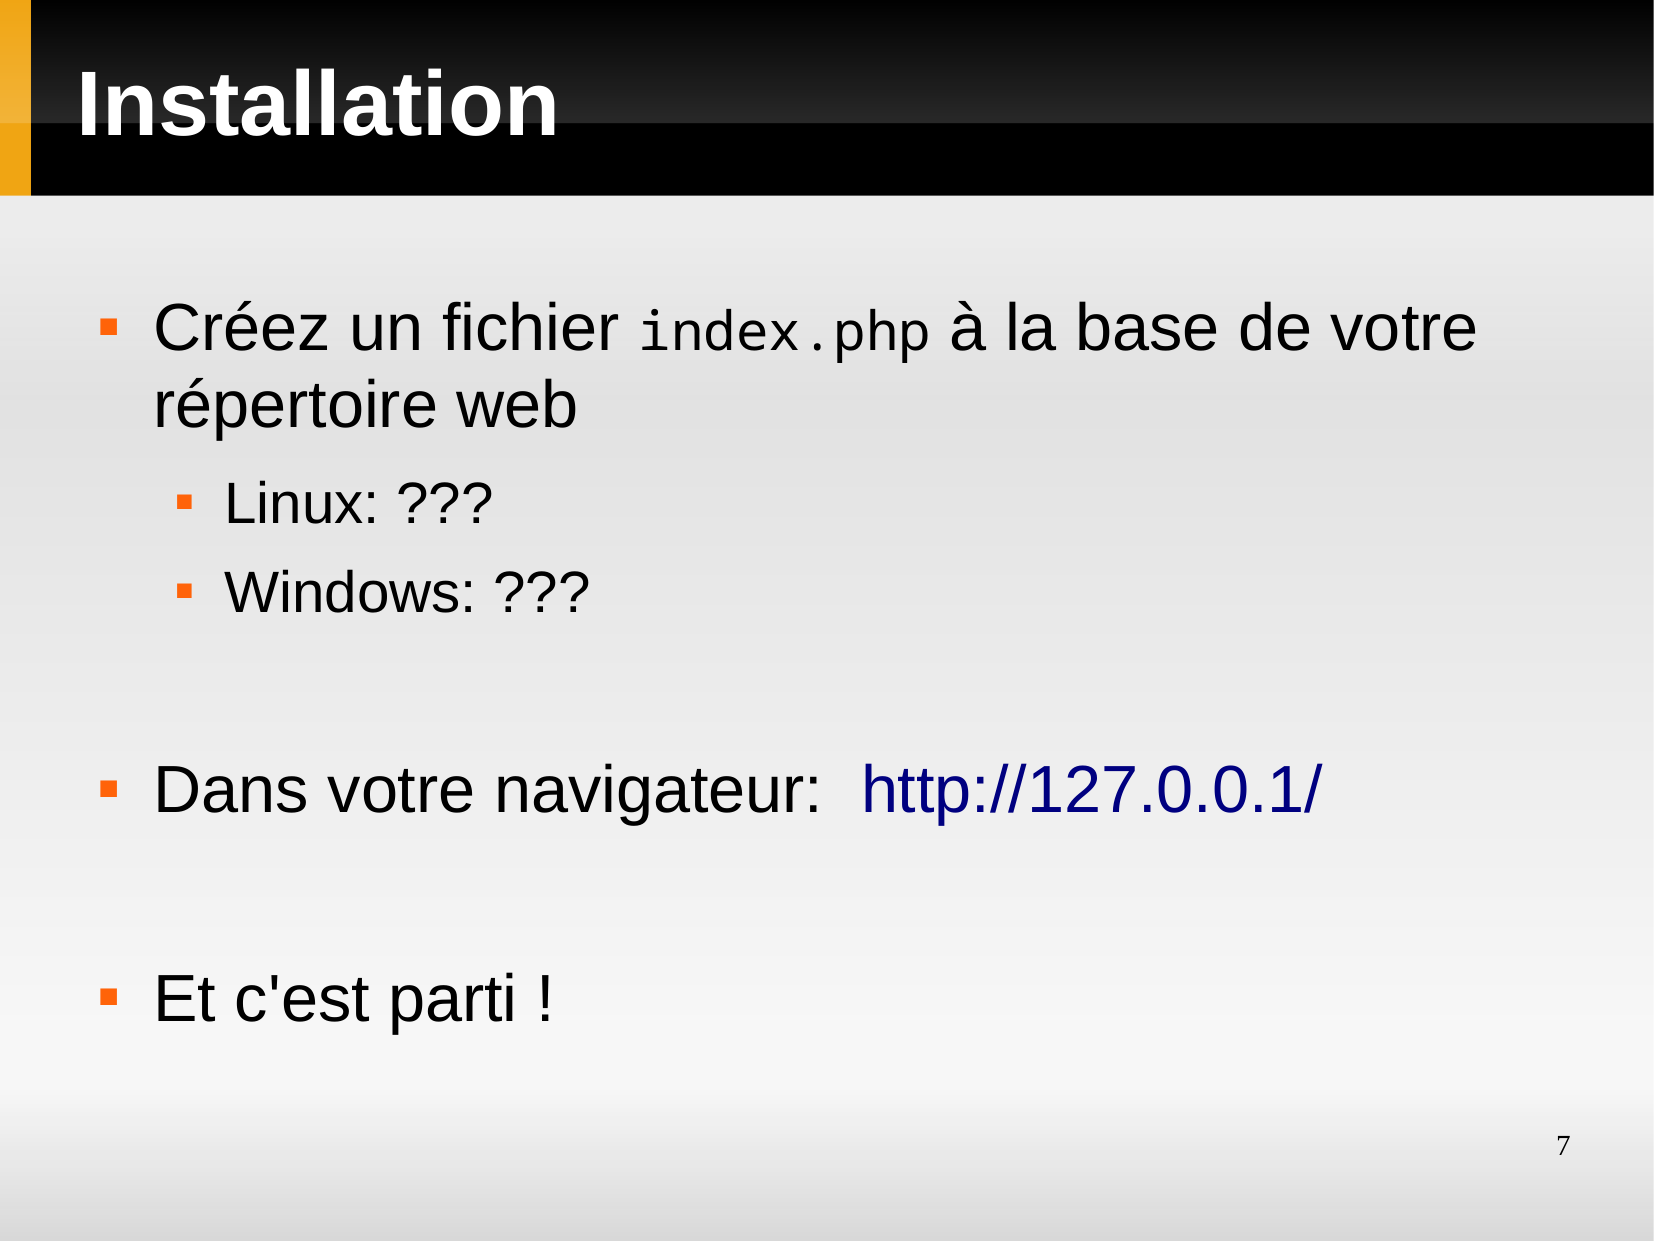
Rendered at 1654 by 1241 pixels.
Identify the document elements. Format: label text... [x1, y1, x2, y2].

list Créez un fichier index.php à la base de votre répertoire web Linux: ??? Windows: ??? Dans votre navigateur: http://127.0.0.1/ Et c'est parti ! [82, 290, 1571, 1094]
picture [0, 0, 1654, 1241]
title Installation [76, 7, 1565, 200]
